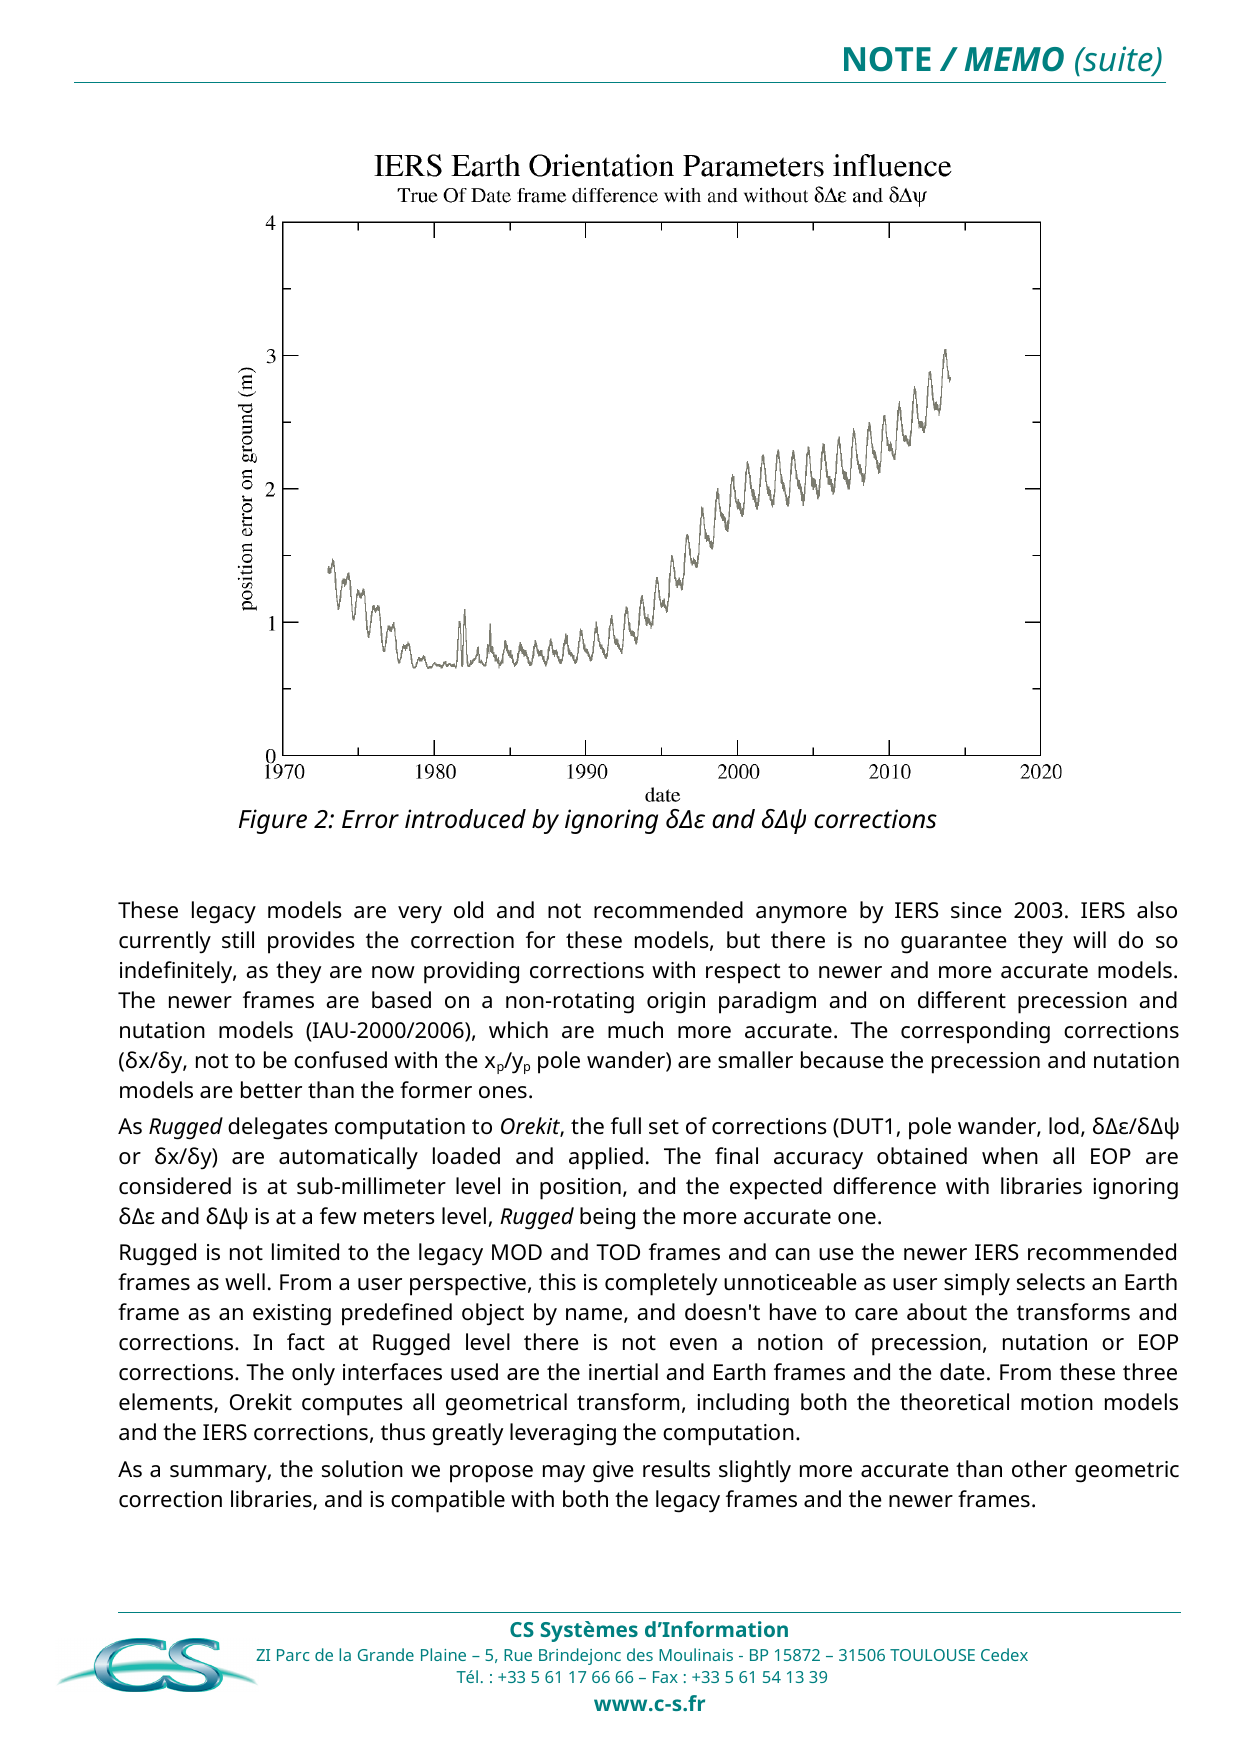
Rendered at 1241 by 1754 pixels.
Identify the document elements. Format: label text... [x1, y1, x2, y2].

text Rugged is not limited to the legacy MOD and TOD frames and can use the newer IERS recommended frames as well. From a user perspective, this is completely unnoticeable as user simply selects an Earth frame as an existing predefined object by name, and doesn't have to care about the transforms and corrections. In fact at Rugged level there is not even a notion of precession, nutation or EOP corrections. The only interfaces used are the inertial and Earth frames and the date. From these three elements, Orekit computes all geometrical transform, including both the theoretical motion models and the IERS corrections, thus greatly leveraging the computation. [118, 1237, 1181, 1447]
text As Rugged delegates computation to Orekit, the full set of corrections (DUT1, pole wander, lod, δΔε/δΔψ or δx/δy) are automatically loaded and applied. The final accuracy obtained when all EOP are considered is at sub-millimeter level in position, and the expected difference with libraries ignoring δΔε and δΔψ is at a few meters level, Rugged being the more accurate one. [118, 1111, 1181, 1231]
picture [237, 154, 1062, 802]
text Figure 2: Error introduced by ignoring δΔε and δΔψ corrections [238, 802, 1062, 836]
text As a summary, the solution we propose may give results slightly more accurate than other geometric correction libraries, and is compatible with both the legacy frames and the newer frames. [118, 1453, 1181, 1513]
text These legacy models are very old and not recommended anymore by IERS since 2003. IERS also currently still provides the correction for these models, but there is no guarantee they will do so indefinitely, as they are now providing corrections with respect to newer and more accurate models. The newer frames are based on a non-rotating origin paradigm and on different precession and nutation models (IAU-2000/2006), which are much more accurate. The corresponding corrections (δx/δy, not to be confused with the xp/yp pole wander) are smaller because the precession and nutation models are better than the former ones. [118, 83, 1181, 1105]
picture [55, 1638, 259, 1692]
